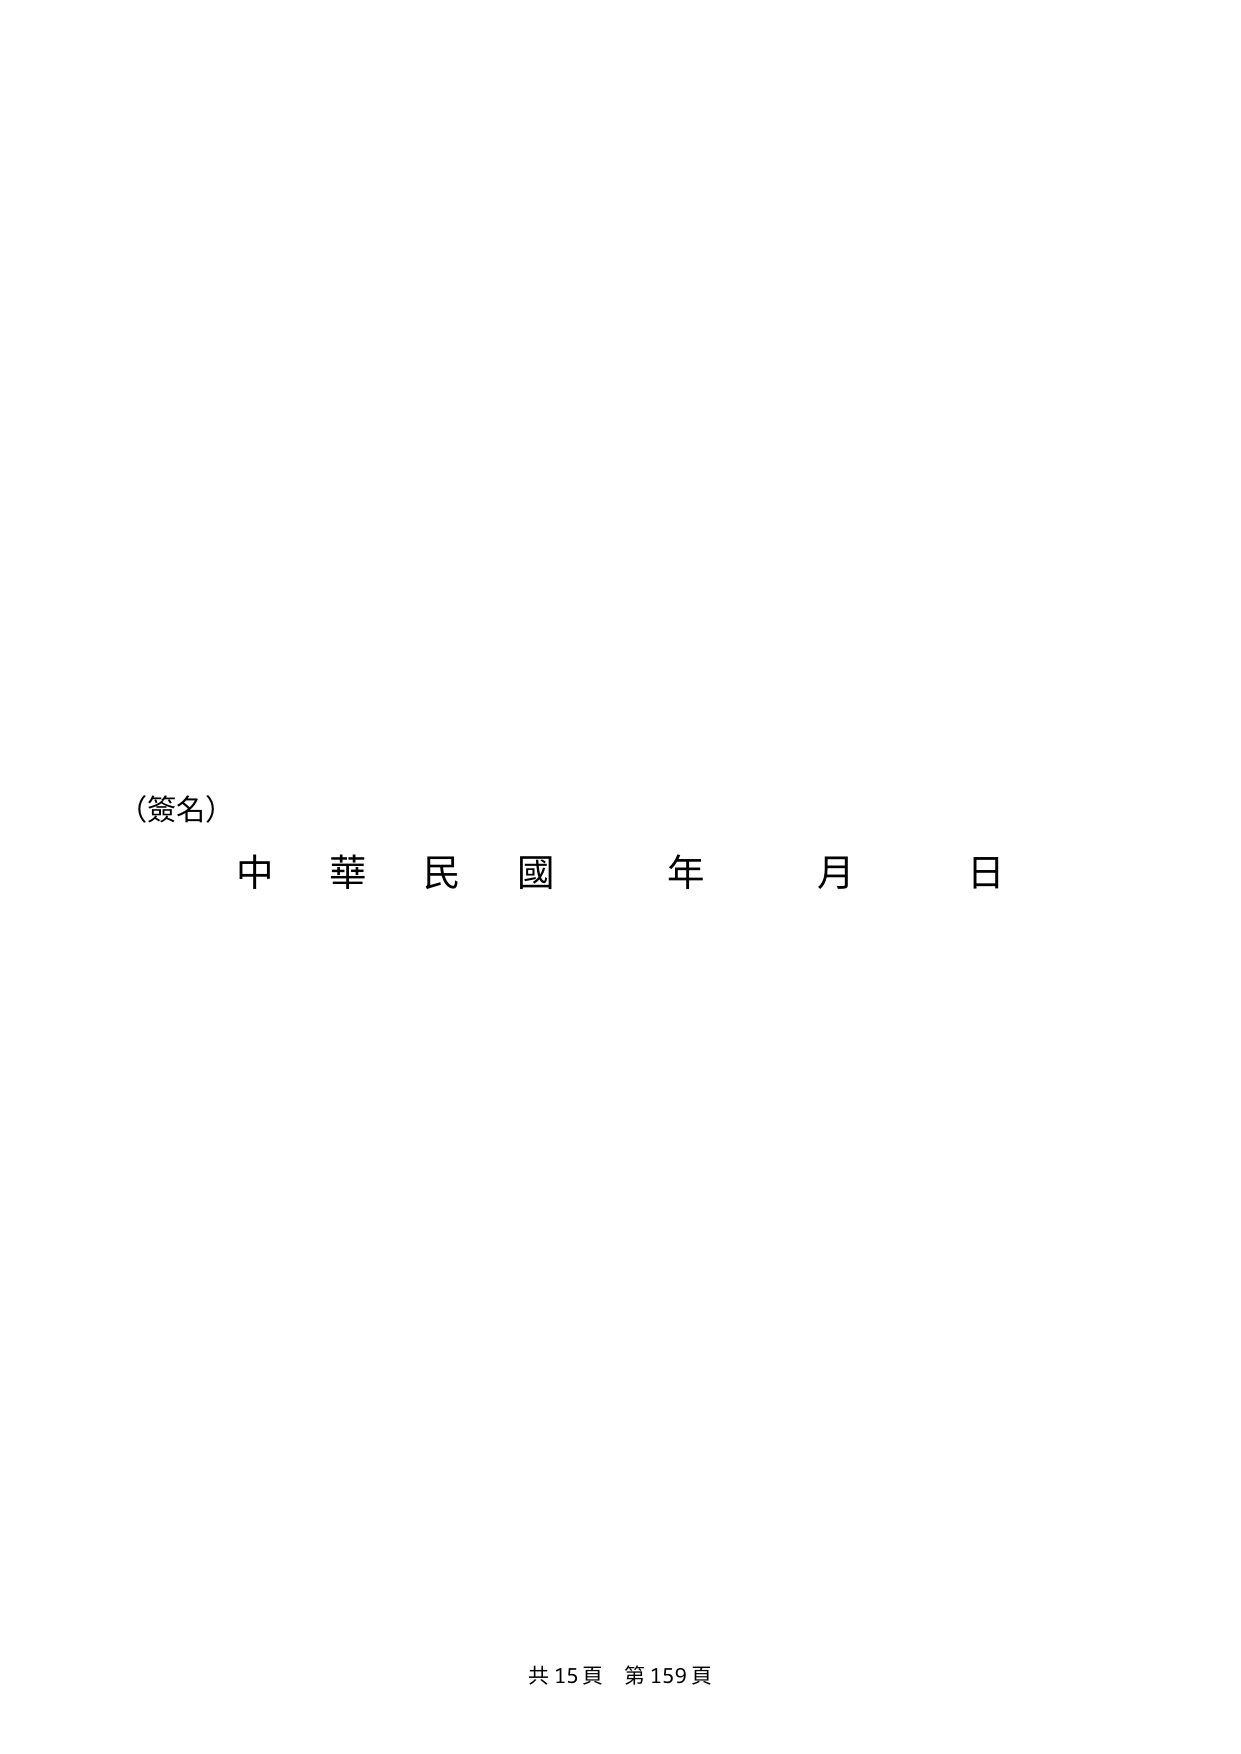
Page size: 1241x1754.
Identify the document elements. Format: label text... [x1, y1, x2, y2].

text （簽名） [118, 766, 1122, 828]
text 中 華 民 國 年 月 日 [118, 828, 1122, 891]
